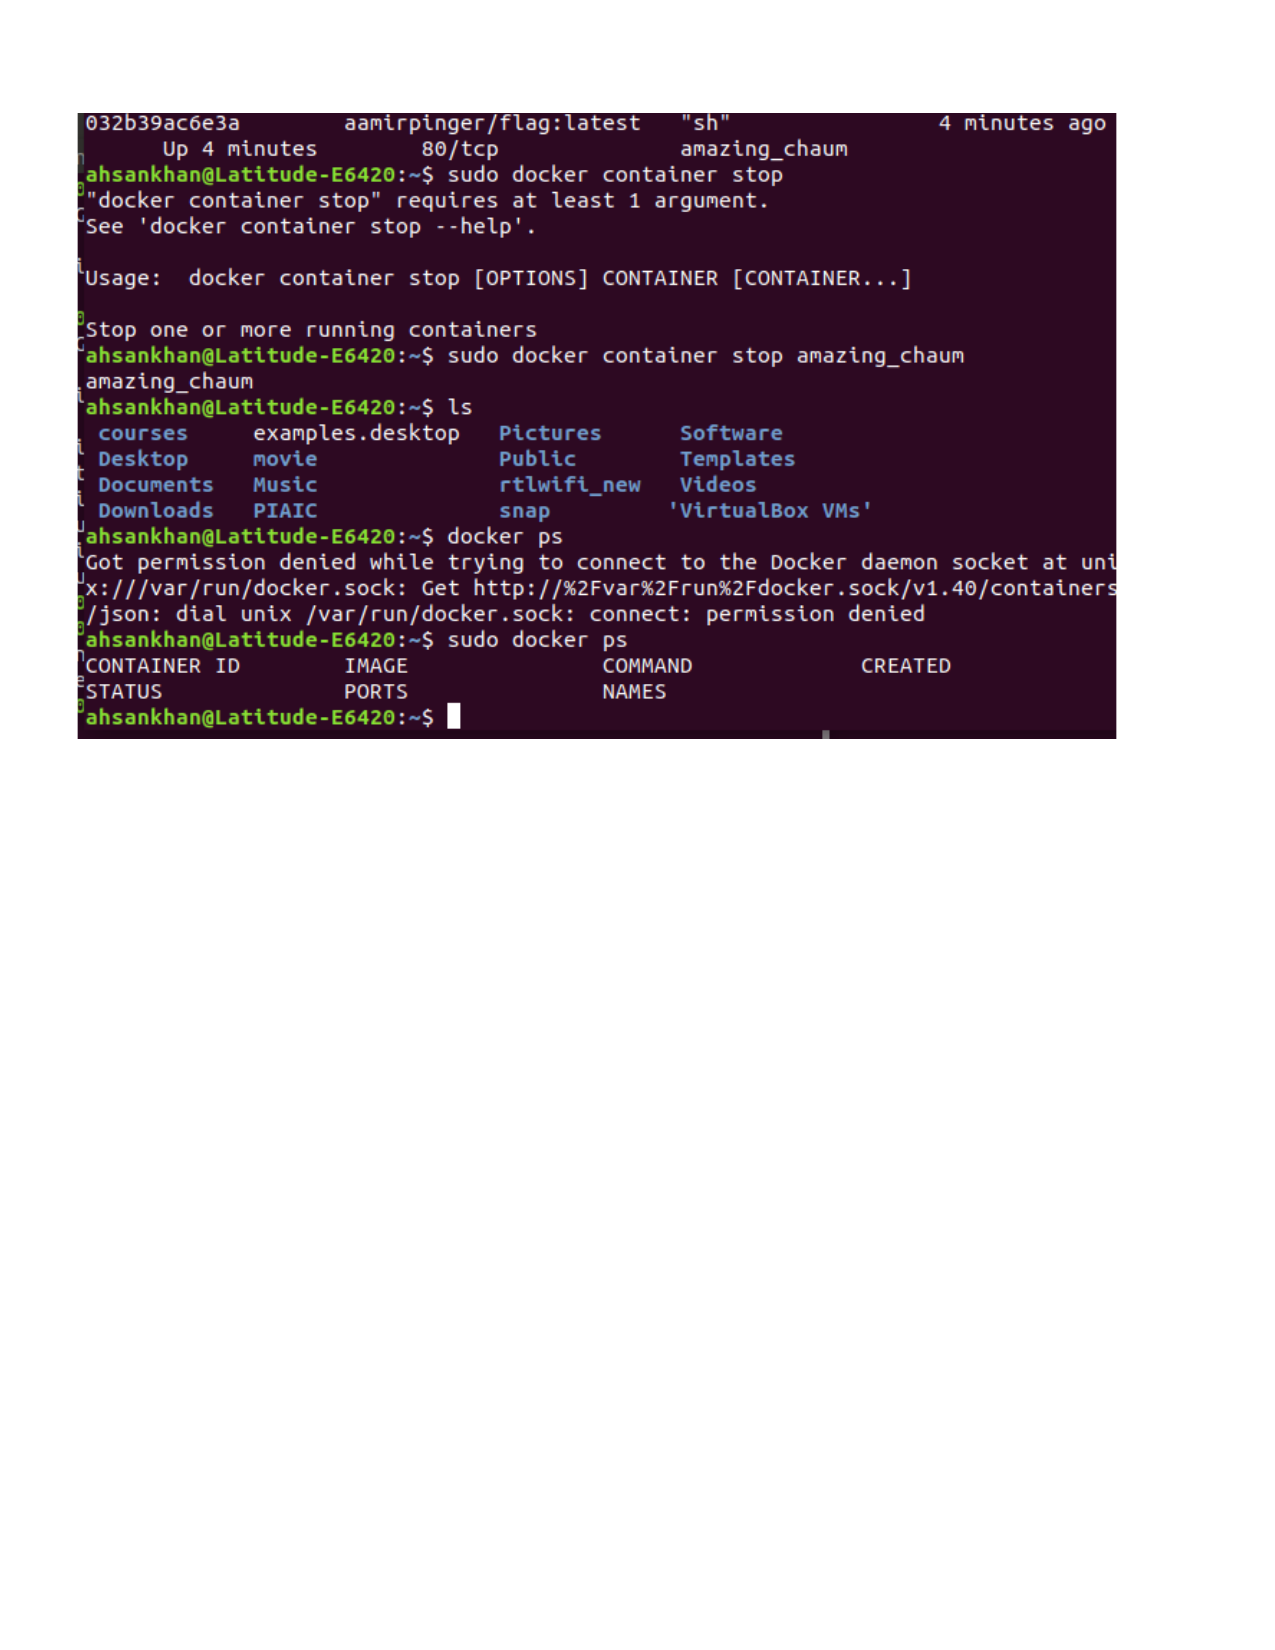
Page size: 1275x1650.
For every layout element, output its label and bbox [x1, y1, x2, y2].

picture [77, 113, 1117, 739]
